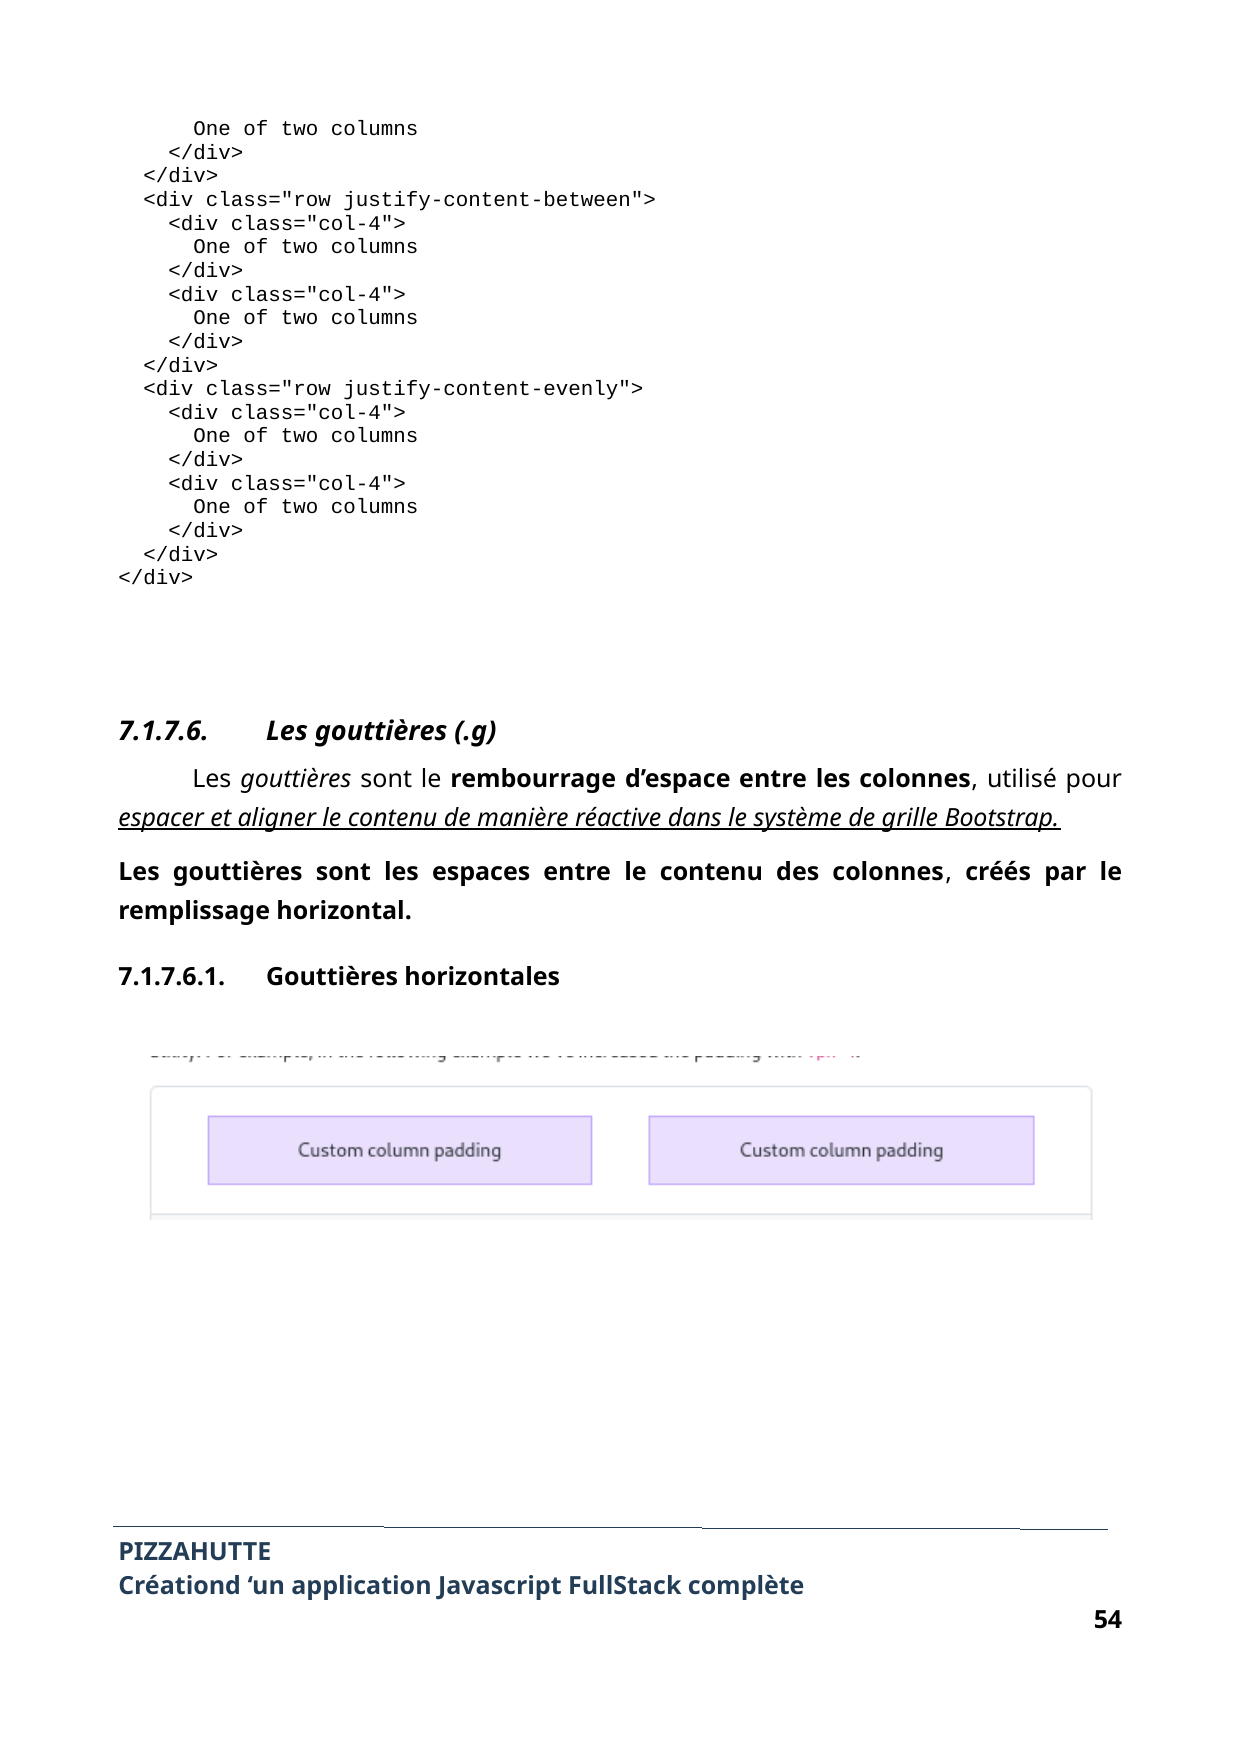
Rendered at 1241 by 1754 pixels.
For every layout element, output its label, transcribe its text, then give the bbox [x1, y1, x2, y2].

text One of two columns [118, 496, 1122, 520]
subtitle Gouttières horizontales [118, 959, 1122, 993]
text </div> [118, 354, 1122, 378]
text </div> [118, 544, 1122, 567]
text </div> [118, 520, 1122, 544]
text Les gouttières sont les espaces entre le contenu des colonnes, créés par le remplissage horizontal. [118, 853, 1122, 927]
text <div class="row justify-content-evenly"> [118, 378, 1122, 402]
text </div> [118, 331, 1122, 354]
text <div class="col-4"> [118, 284, 1122, 307]
text <div class="col-4"> [118, 473, 1122, 496]
text <div class="col-4"> [118, 213, 1122, 236]
text </div> [118, 142, 1122, 165]
text One of two columns [118, 307, 1122, 331]
text One of two columns [118, 236, 1122, 260]
text </div> [118, 260, 1122, 284]
subtitle Les gouttières (.g) [118, 711, 1122, 748]
picture [133, 1056, 1124, 1220]
text One of two columns [118, 426, 1122, 449]
text </div> [118, 567, 1122, 591]
text Les gouttières sont le rembourrage d’espace entre les colonnes, utilisé pour espacer et aligner le contenu de manière réactive dans le système de grille Bootstrap. [118, 760, 1122, 834]
text One of two columns [118, 118, 1122, 142]
text <div class="row justify-content-between"> [118, 189, 1122, 213]
text </div> [118, 165, 1122, 189]
text <div class="col-4"> [118, 402, 1122, 426]
text </div> [118, 449, 1122, 473]
